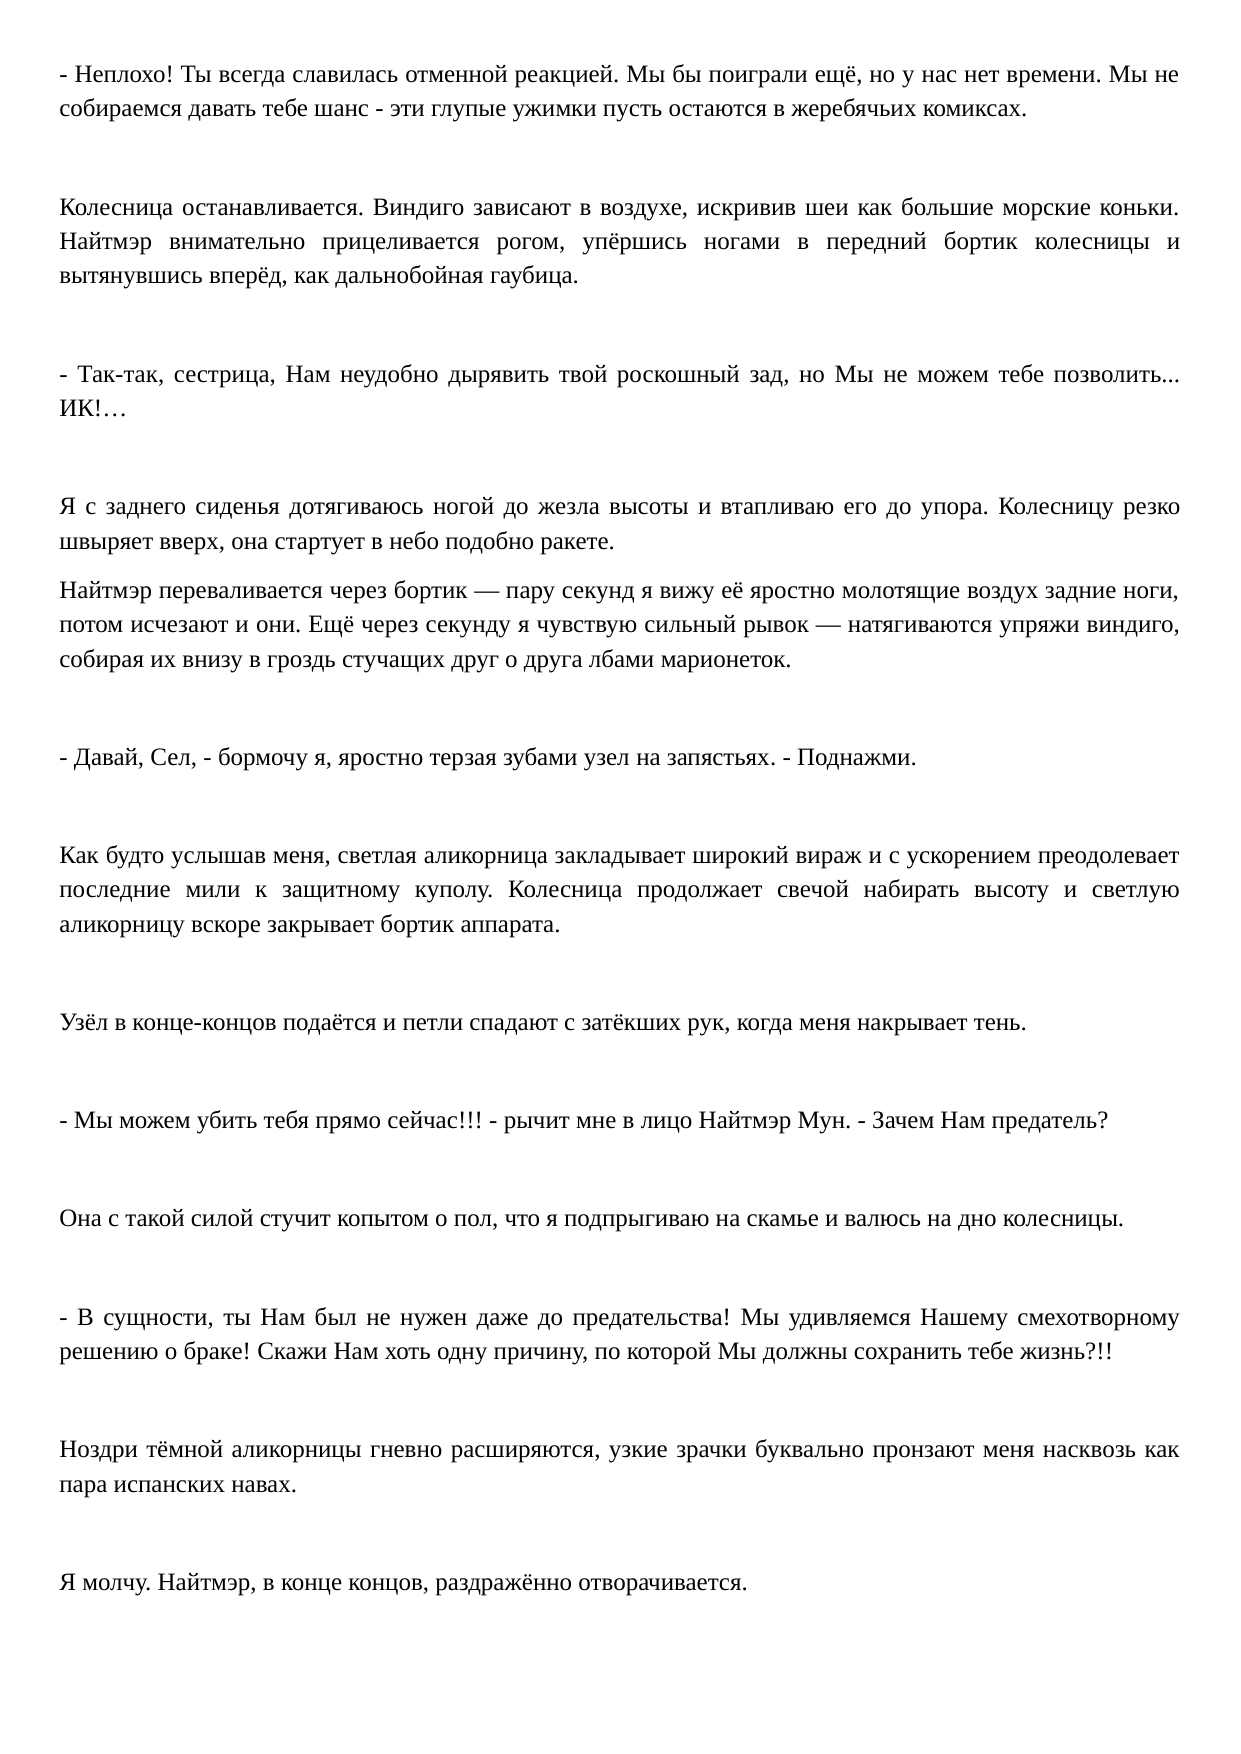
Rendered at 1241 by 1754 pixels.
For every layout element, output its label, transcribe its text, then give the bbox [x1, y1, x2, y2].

text Узёл в конце-концов подаётся и петли спадают с затёкших рук, когда меня накрывает тень. [59, 1007, 1181, 1036]
text Найтмэр переваливается через бортик — пару секунд я вижу её яростно молотящие воздух задние ноги, потом исчезают и они. Ещё через секунду я чувствую сильный рывок — натягиваются упряжи виндиго, собирая их внизу в гроздь стучащих друг о друга лбами марионеток. [59, 575, 1181, 673]
text Она с такой силой стучит копытом о пол, что я подпрыгиваю на скамье и валюсь на дно колесницы. [59, 1203, 1181, 1232]
text - Давай, Сел, - бормочу я, яростно терзая зубами узел на запястьях. - Поднажми. [59, 742, 1181, 771]
text - В сущности, ты Нам был не нужен даже до предательства! Мы удивляемся Нашему смехотворному решению о браке! Скажи Нам хоть одну причину, по которой Мы должны сохранить тебе жизнь?!! [59, 1302, 1181, 1365]
text Колесница останавливается. Виндиго зависают в воздухе, искривив шеи как большие морские коньки. Найтмэр внимательно прицеливается рогом, упёршись ногами в передний бортик колесницы и вытянувшись вперёд, как дальнобойная гаубица. [59, 192, 1181, 289]
text Как будто услышав меня, светлая аликорница закладывает широкий вираж и с ускорением преодолевает последние мили к защитному куполу. Колесница продолжает свечой набирать высоту и светлую аликорницу вскоре закрывает бортик аппарата. [59, 840, 1181, 938]
text - Мы можем убить тебя прямо сейчас!!! - рычит мне в лицо Найтмэр Мун. - Зачем Нам предатель? [59, 1105, 1181, 1134]
text Я молчу. Найтмэр, в конце концов, раздражённо отворачивается. [59, 1567, 1181, 1596]
text - Неплохо! Ты всегда славилась отменной реакцией. Мы бы поиграли ещё, но у нас нет времени. Мы не собираемся давать тебе шанс - эти глупые ужимки пусть остаются в жеребячьих комиксах. [59, 59, 1181, 122]
text - Так-так, сестрица, Нам неудобно дырявить твой роскошный зад, но Мы не можем тебе позволить... ИК!… [59, 359, 1181, 422]
text Я с заднего сиденья дотягиваюсь ногой до жезла высоты и втапливаю его до упора. Колесницу резко швыряет вверх, она стартует в небо подобно ракете. [59, 491, 1181, 554]
text Ноздри тёмной аликорницы гневно расширяются, узкие зрачки буквально пронзают меня насквозь как пара испанских навах. [59, 1434, 1181, 1497]
